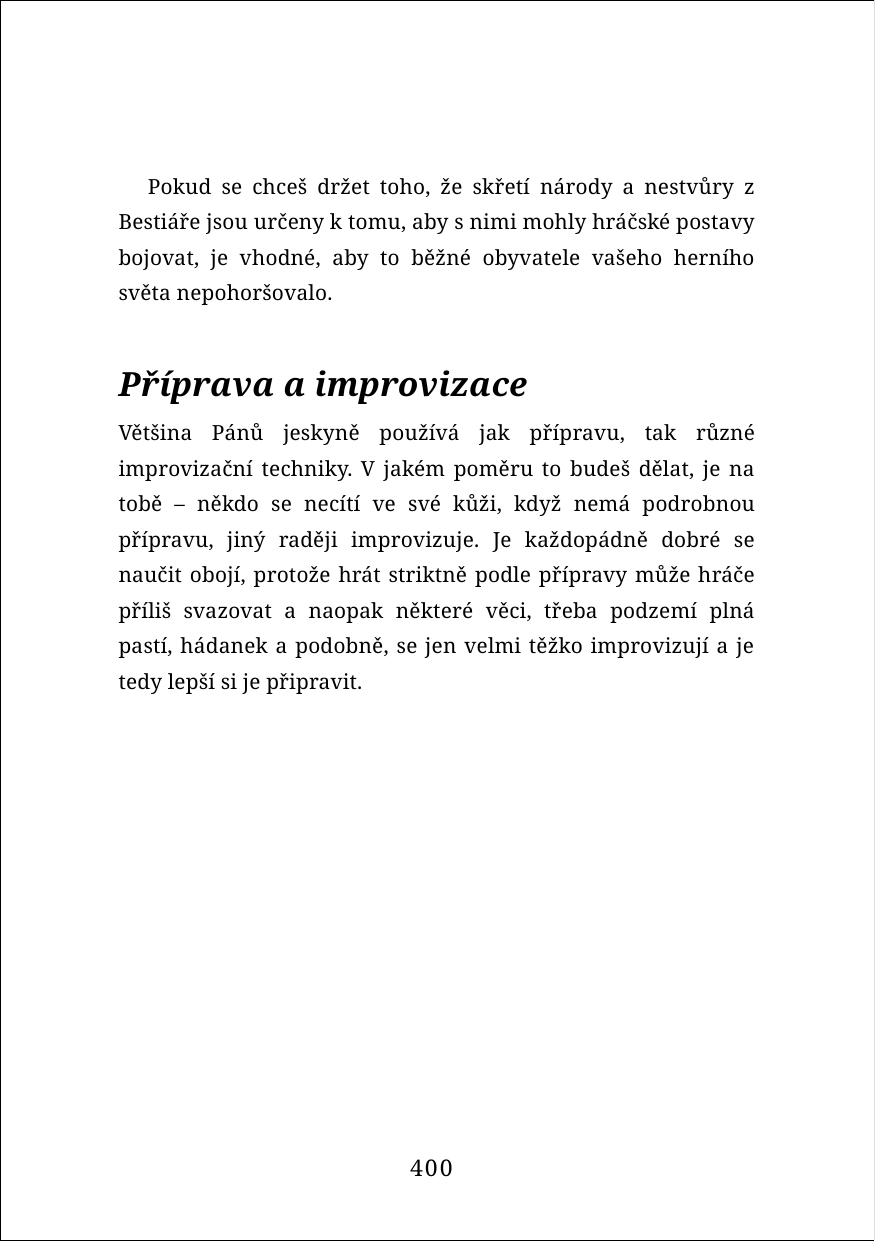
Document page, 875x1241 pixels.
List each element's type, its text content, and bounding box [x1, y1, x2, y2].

text Pokud se chceš držet toho, že skřetí národy a nestvůry z Bestiáře jsou určeny k tomu, aby s nimi mohly hráčské postavy bojovat, je vhodné, aby to běžné obyvatele vašeho herního světa nepohoršovalo. [118, 172, 756, 307]
subtitle Příprava a improvizace [118, 361, 756, 407]
text Většina Pánů jeskyně používá jak přípravu, tak různé improvizační techniky. V jakém poměru to budeš dělat, je na tobě – někdo se necítí ve své kůži, když nemá podrobnou přípravu, jiný raději improvizuje. Je každopádně dobré se naučit obojí, protože hrát striktně podle přípravy může hráče příliš svazovat a naopak některé věci, třeba podzemí plná pastí, hádanek a podobně, se jen velmi těžko improvizují a je tedy lepší si je připravit. [118, 418, 756, 695]
